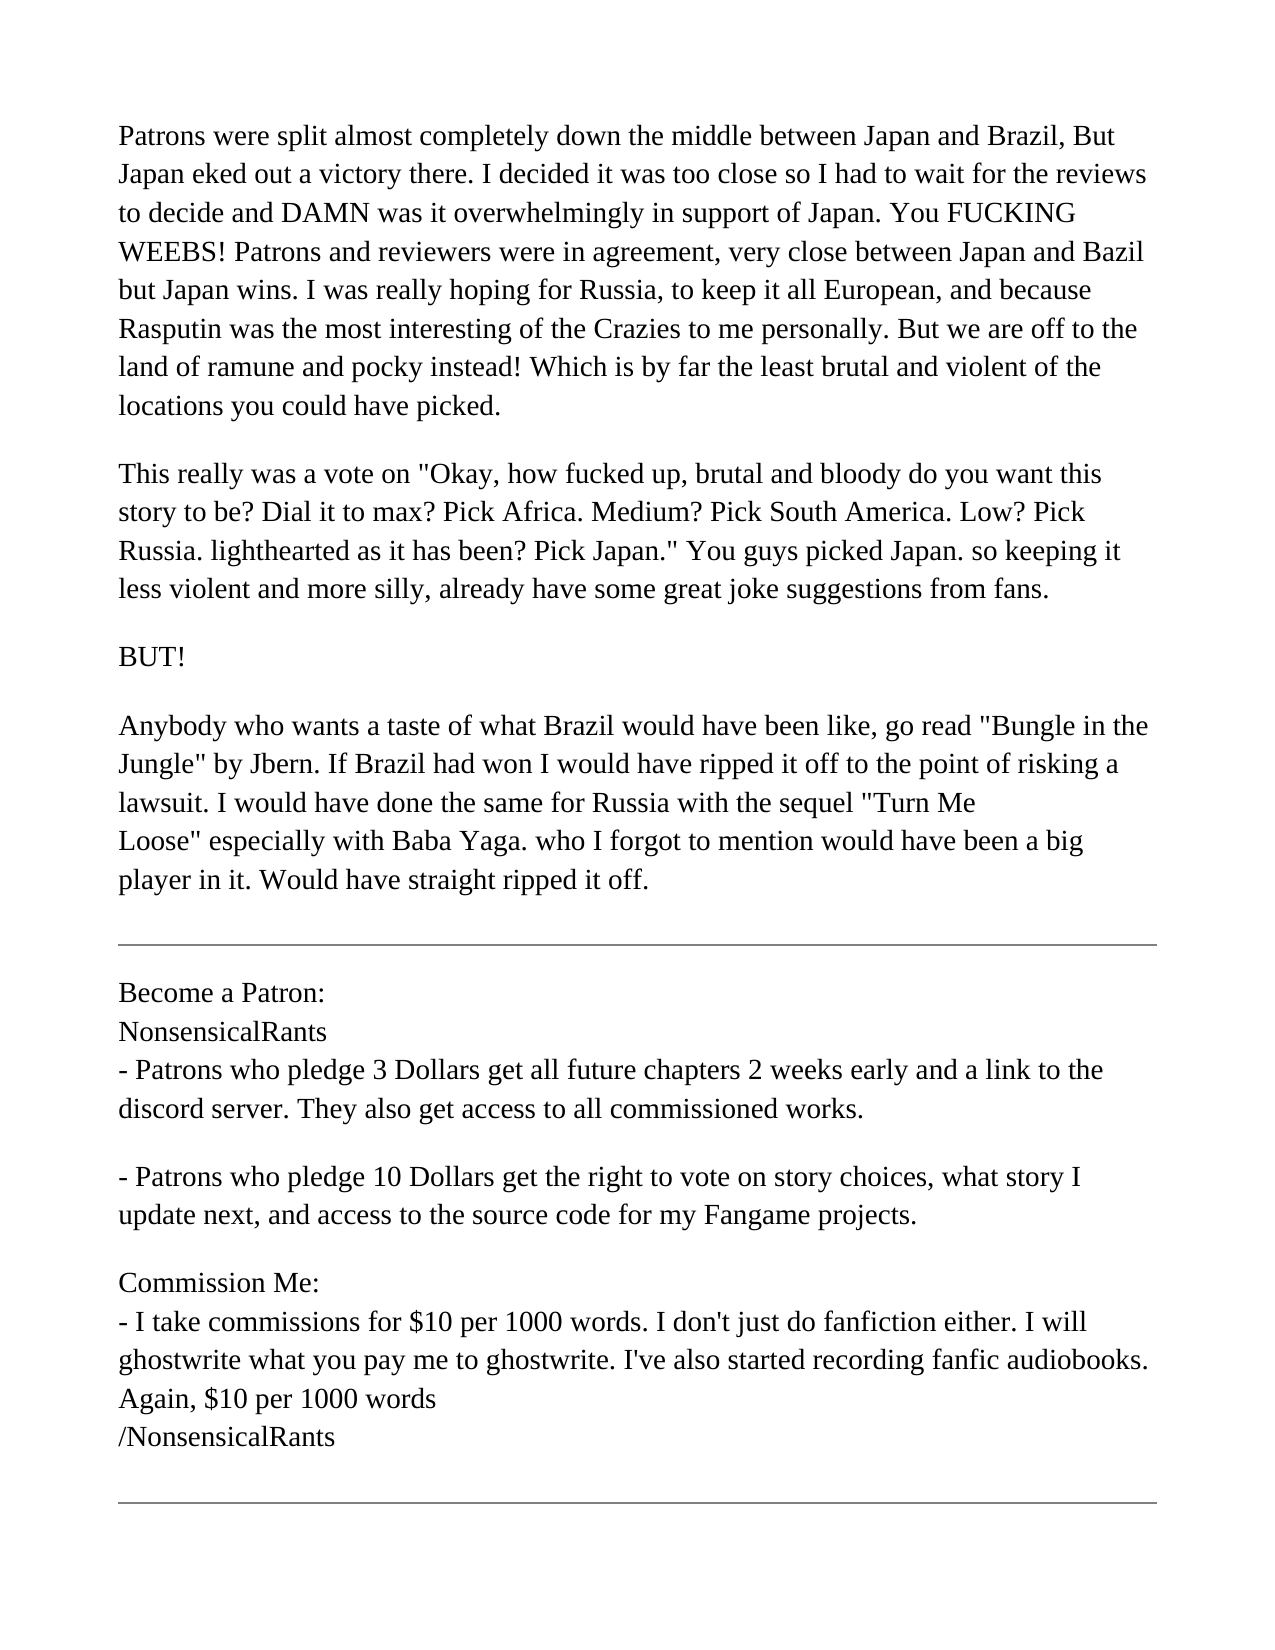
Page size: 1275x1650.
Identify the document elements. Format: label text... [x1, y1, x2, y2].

text - Patrons who pledge 10 Dollars get the right to vote on story choices, what story I update next, and access to the source code for my Fangame projects. [118, 1159, 1157, 1231]
text Commission Me: - I take commissions for $10 per 1000 words. I don't just do fanfiction either. I will ghostwrite what you pay me to ghostwrite. I've also started recording fanfic audiobooks. Again, $10 per 1000 words /NonsensicalRants [118, 1265, 1157, 1453]
text Become a Patron: NonsensicalRants - Patrons who pledge 3 Dollars get all future chapters 2 weeks early and a link to the discord server. They also get access to all commissioned works. [118, 975, 1157, 1124]
text Anybody who wants a taste of what Brazil would have been like, go read "Bungle in the Jungle" by Jbern. If Brazil had won I would have ripped it off to the point of risking a lawsuit. I would have done the same for Russia with the sequel "Turn Me Loose" especially with Baba Yaga. who I forgot to mention would have been a big player in it. Would have straight ripped it off. [118, 708, 1157, 895]
text BUT! [118, 639, 1157, 673]
text Patrons were split almost completely down the middle between Japan and Brazil, But Japan eked out a victory there. I decided it was too close so I had to wait for the reviews to decide and DAMN was it overwhelmingly in support of Japan. You FUCKING WEEBS! Patrons and reviewers were in agreement, very close between Japan and Bazil but Japan wins. I was really hoping for Russia, to keep it all European, and because Rasputin was the most interesting of the Crazies to me personally. But we are off to the land of ramune and pocky instead! Which is by far the least brutal and violent of the locations you could have picked. [118, 118, 1157, 421]
text This really was a vote on "Okay, how fucked up, brutal and bloody do you want this story to be? Dial it to max? Pick Africa. Medium? Pick South America. Low? Pick Russia. lighthearted as it has been? Pick Japan." You guys picked Japan. so keeping it less violent and more silly, already have some great joke suggestions from fans. [118, 456, 1157, 605]
